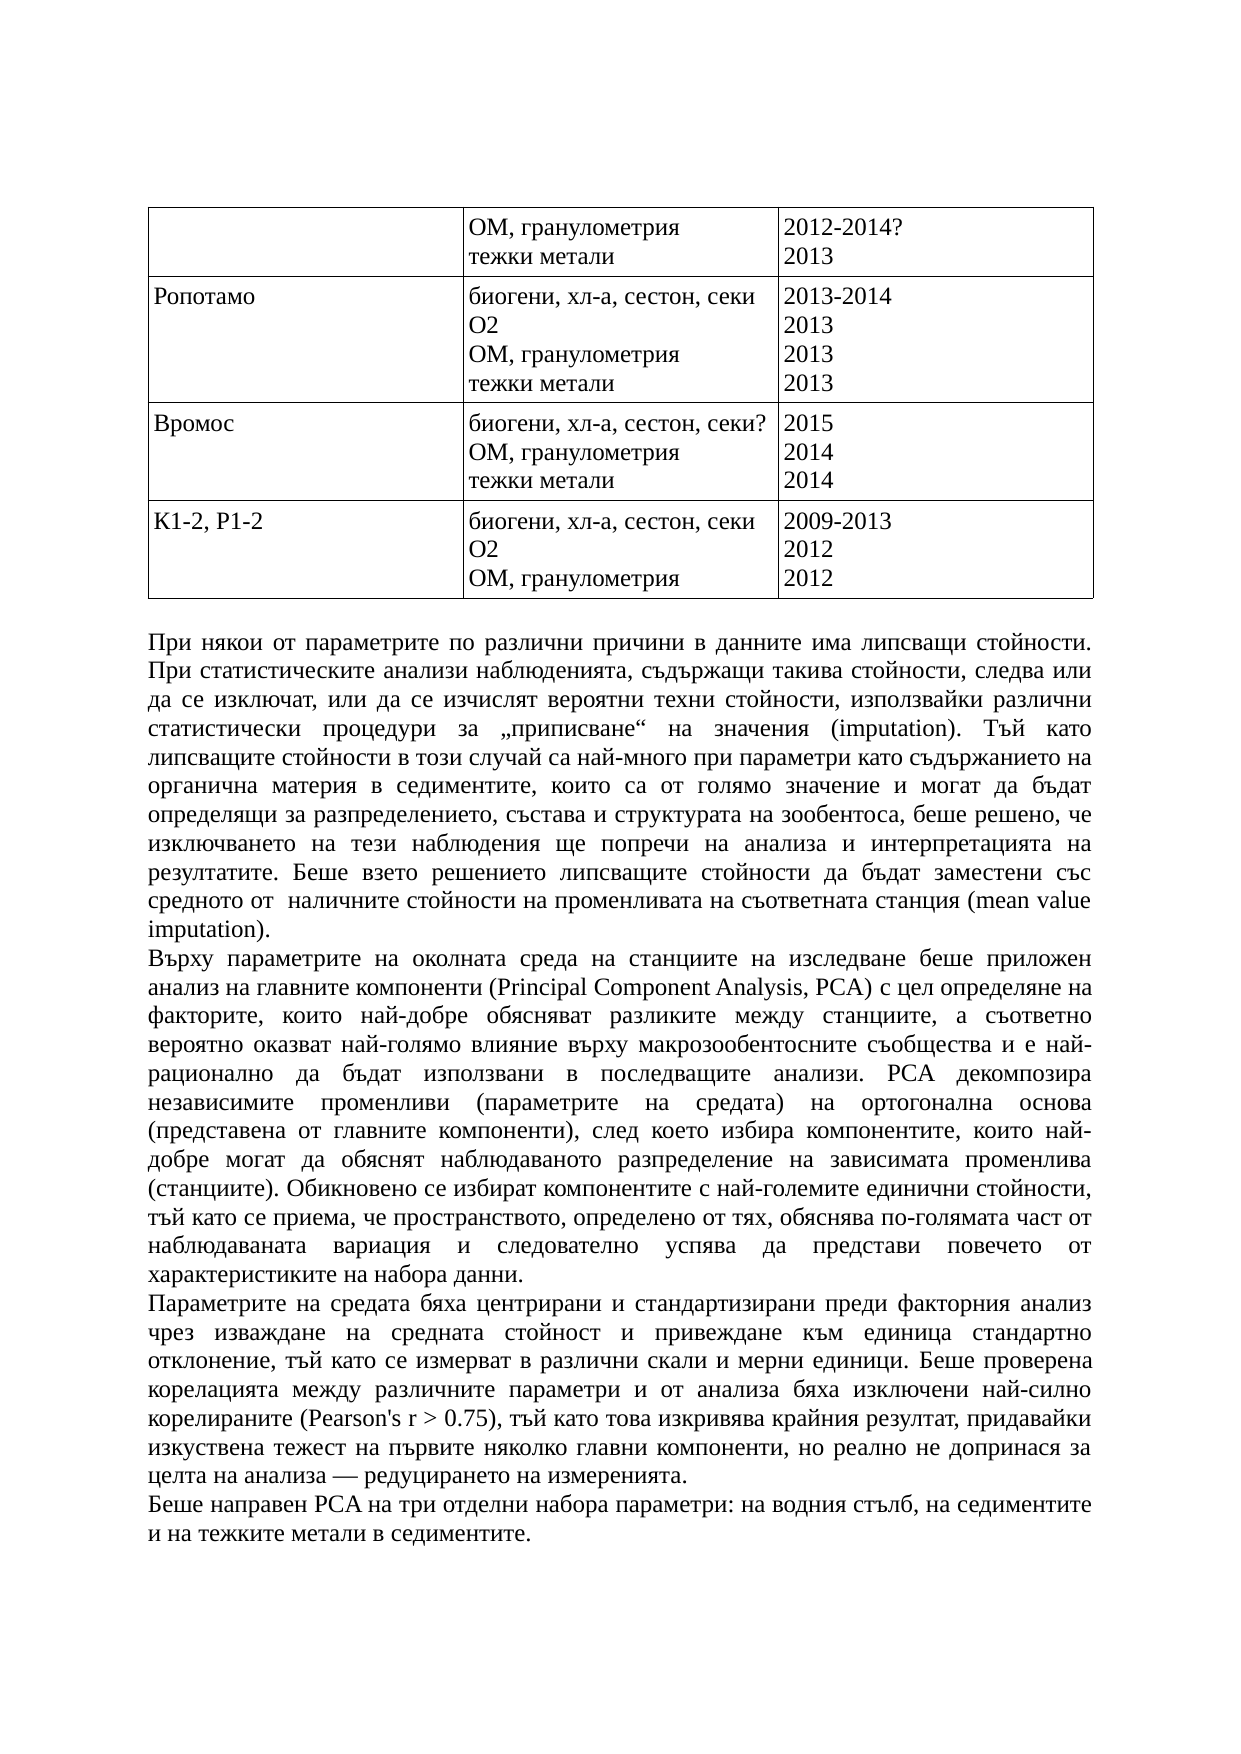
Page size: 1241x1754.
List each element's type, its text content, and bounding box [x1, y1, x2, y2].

table_cell Вромос [149, 403, 463, 500]
table_cell биогени, хл-а, сестон, секи О2 ОМ, гранулометрия [464, 501, 778, 598]
table_cell 2013-2014 2013 2013 2013 [779, 277, 1093, 402]
table_cell ОМ, гранулометрия тежки метали [464, 208, 778, 276]
table_cell биогени, хл-а, сестон, секи? ОМ, гранулометрия тежки метали [464, 403, 778, 500]
text При някои от параметрите по различни причини в данните има липсващи стойности. При статистическите анализи наблюденията, съдържащи такива стойности, следва или да се изключат, или да се изчислят вероятни техни стойности, използвайки различни статистически процедури за „приписване“ на значения (imputation). Тъй като липсващите стойности в този случай са най-много при параметри като съдържанието на органична материя в седиментите, които са от голямо значение и могат да бъдат определящи за разпределението, състава и структурата на зообентоса, беше решено, че изключването на тези наблюдения ще попречи на анализа и интерпретацията на резултатите. Беше взето решението липсващите стойности да бъдат заместени със средното от наличните стойности на променливата на съответната станция (mean value imputation). [148, 627, 1093, 943]
table_cell 2012-2014? 2013 [779, 208, 1093, 276]
text Параметрите на средата бяха центрирани и стандартизирани преди факторния анализ чрез изваждане на средната стойност и привеждане към единица стандартно отклонение, тъй като се измерват в различни скали и мерни единици. Беше проверена корелацията между различните параметри и от анализа бяха изключени най-силно корелираните (Pearson's r > 0.75), тъй като това изкривява крайния резултат, придавайки изкуствена тежест на първите няколко главни компоненти, но реално не допринася за целта на анализа — редуцирането на измеренията. [148, 1288, 1093, 1489]
table_cell Ропотамо [149, 277, 463, 402]
text Беше направен PCA на три отделни набора параметри: на водния стълб, на седиментите и на тежките метали в седиментите. [148, 1489, 1093, 1547]
table_cell 2009-2013 2012 2012 [779, 501, 1093, 598]
table_cell 2015 2014 2014 [779, 403, 1093, 500]
table_cell К1-2, Р1-2 [149, 501, 463, 598]
table_cell биогени, хл-а, сестон, секи О2 ОМ, гранулометрия тежки метали [464, 277, 778, 402]
table_cell [149, 208, 463, 276]
text Върху параметрите на околната среда на станциите на изследване беше приложен анализ на главните компоненти (Principal Component Analysis, PCA) с цел определяне на факторите, които най-добре обясняват разликите между станциите, а съответно вероятно оказват най-голямо влияние върху макрозообентосните съобщества и е най-рационално да бъдат използвани в последващите анализи. PCA декомпозира независимите променливи (параметрите на средата) на ортогонална основа (представена от главните компоненти), след което избира компонентите, които най-добре могат да обяснят наблюдаваното разпределение на зависимата променлива (станциите). Обикновено се избират компонентите с най-големите единични стойности, тъй като се приема, че пространството, определено от тях, обяснява по-голямата част от наблюдаваната вариация и следователно успява да представи повечето от характеристиките на набора данни. [148, 943, 1093, 1288]
